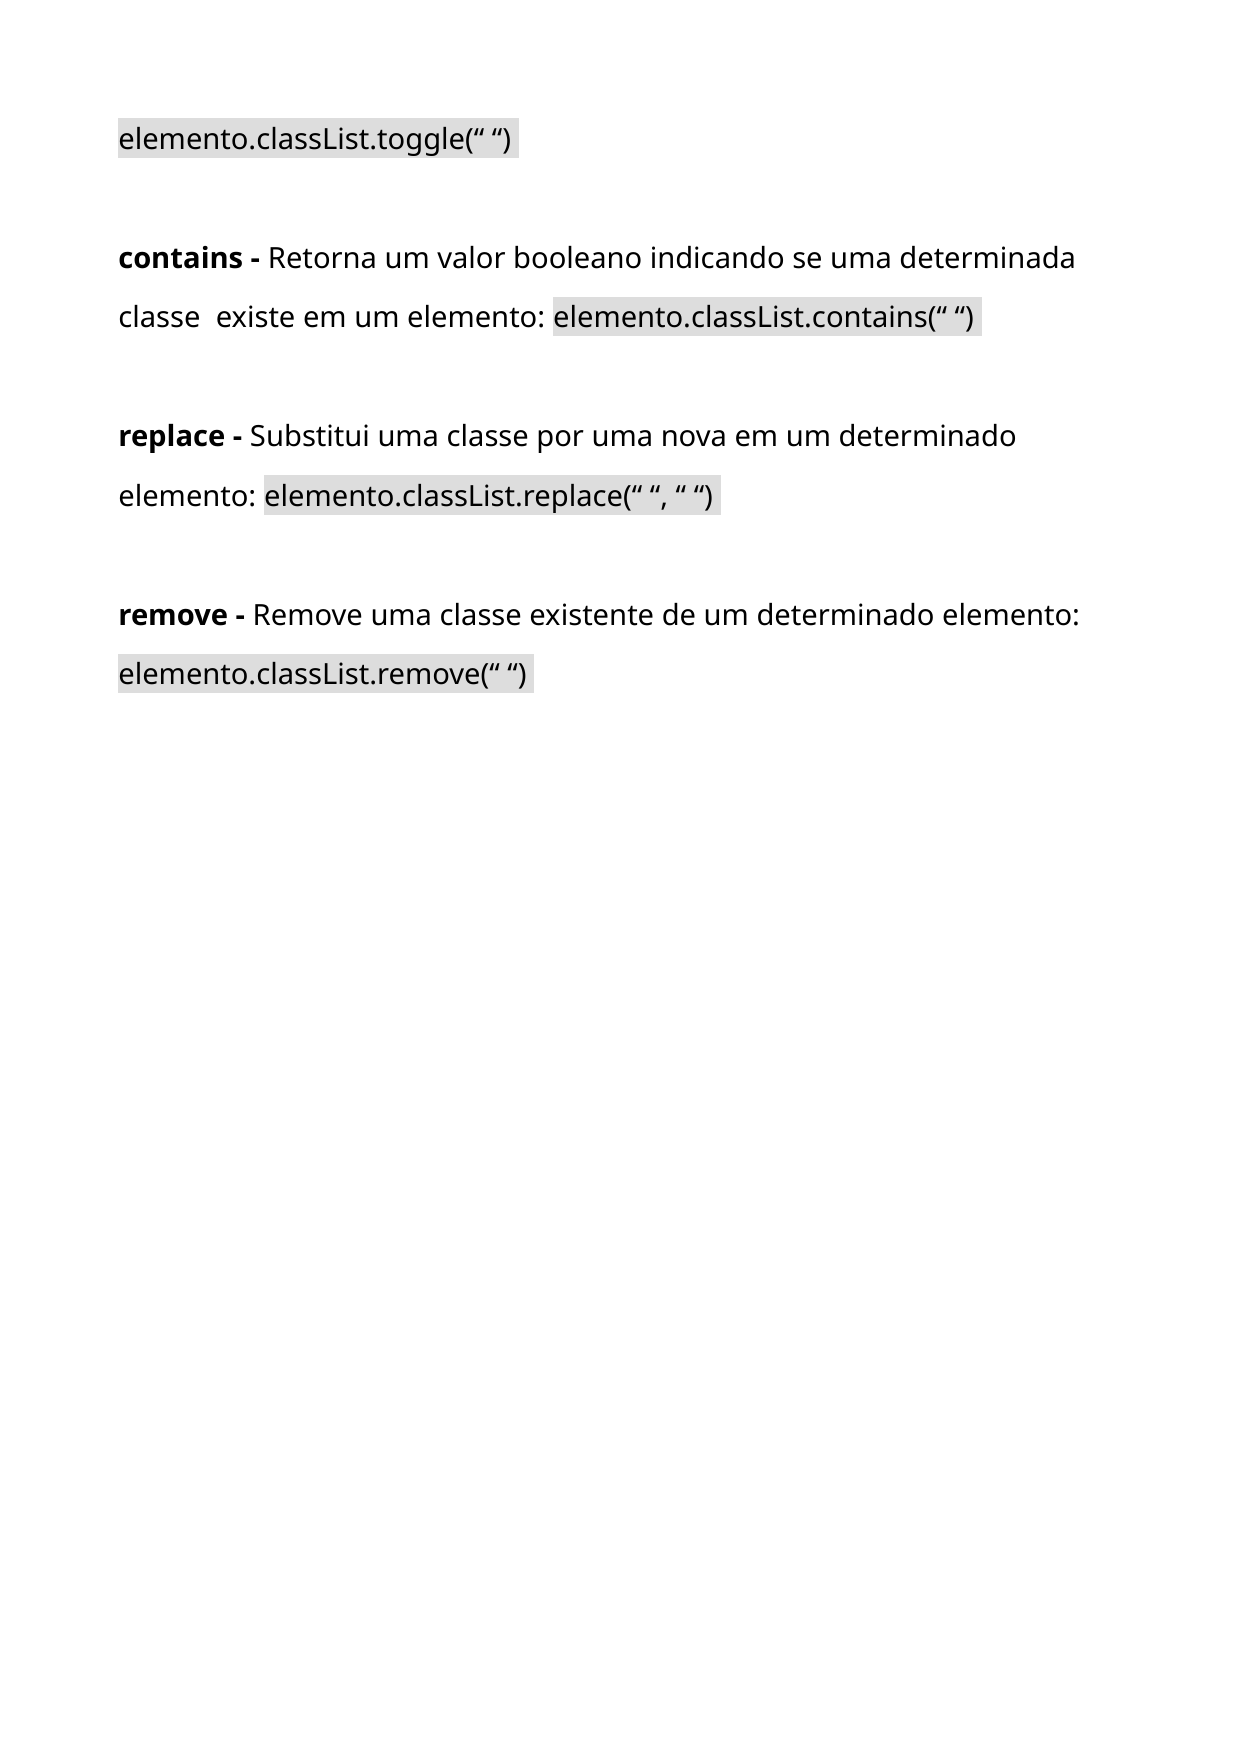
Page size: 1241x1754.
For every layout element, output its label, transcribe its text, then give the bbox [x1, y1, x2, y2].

text contains - Retorna um valor booleano indicando se uma determinada classe existe em um elemento: elemento.classList.contains(“ “) [118, 237, 1122, 336]
text remove - Remove uma classe existente de um determinado elemento: elemento.classList.remove(“ “) [118, 594, 1122, 693]
text replace - Substitui uma classe por uma nova em um determinado elemento: elemento.classList.replace(“ “, “ “) [118, 416, 1122, 515]
text elemento.classList.toggle(“ “) [118, 118, 1122, 158]
